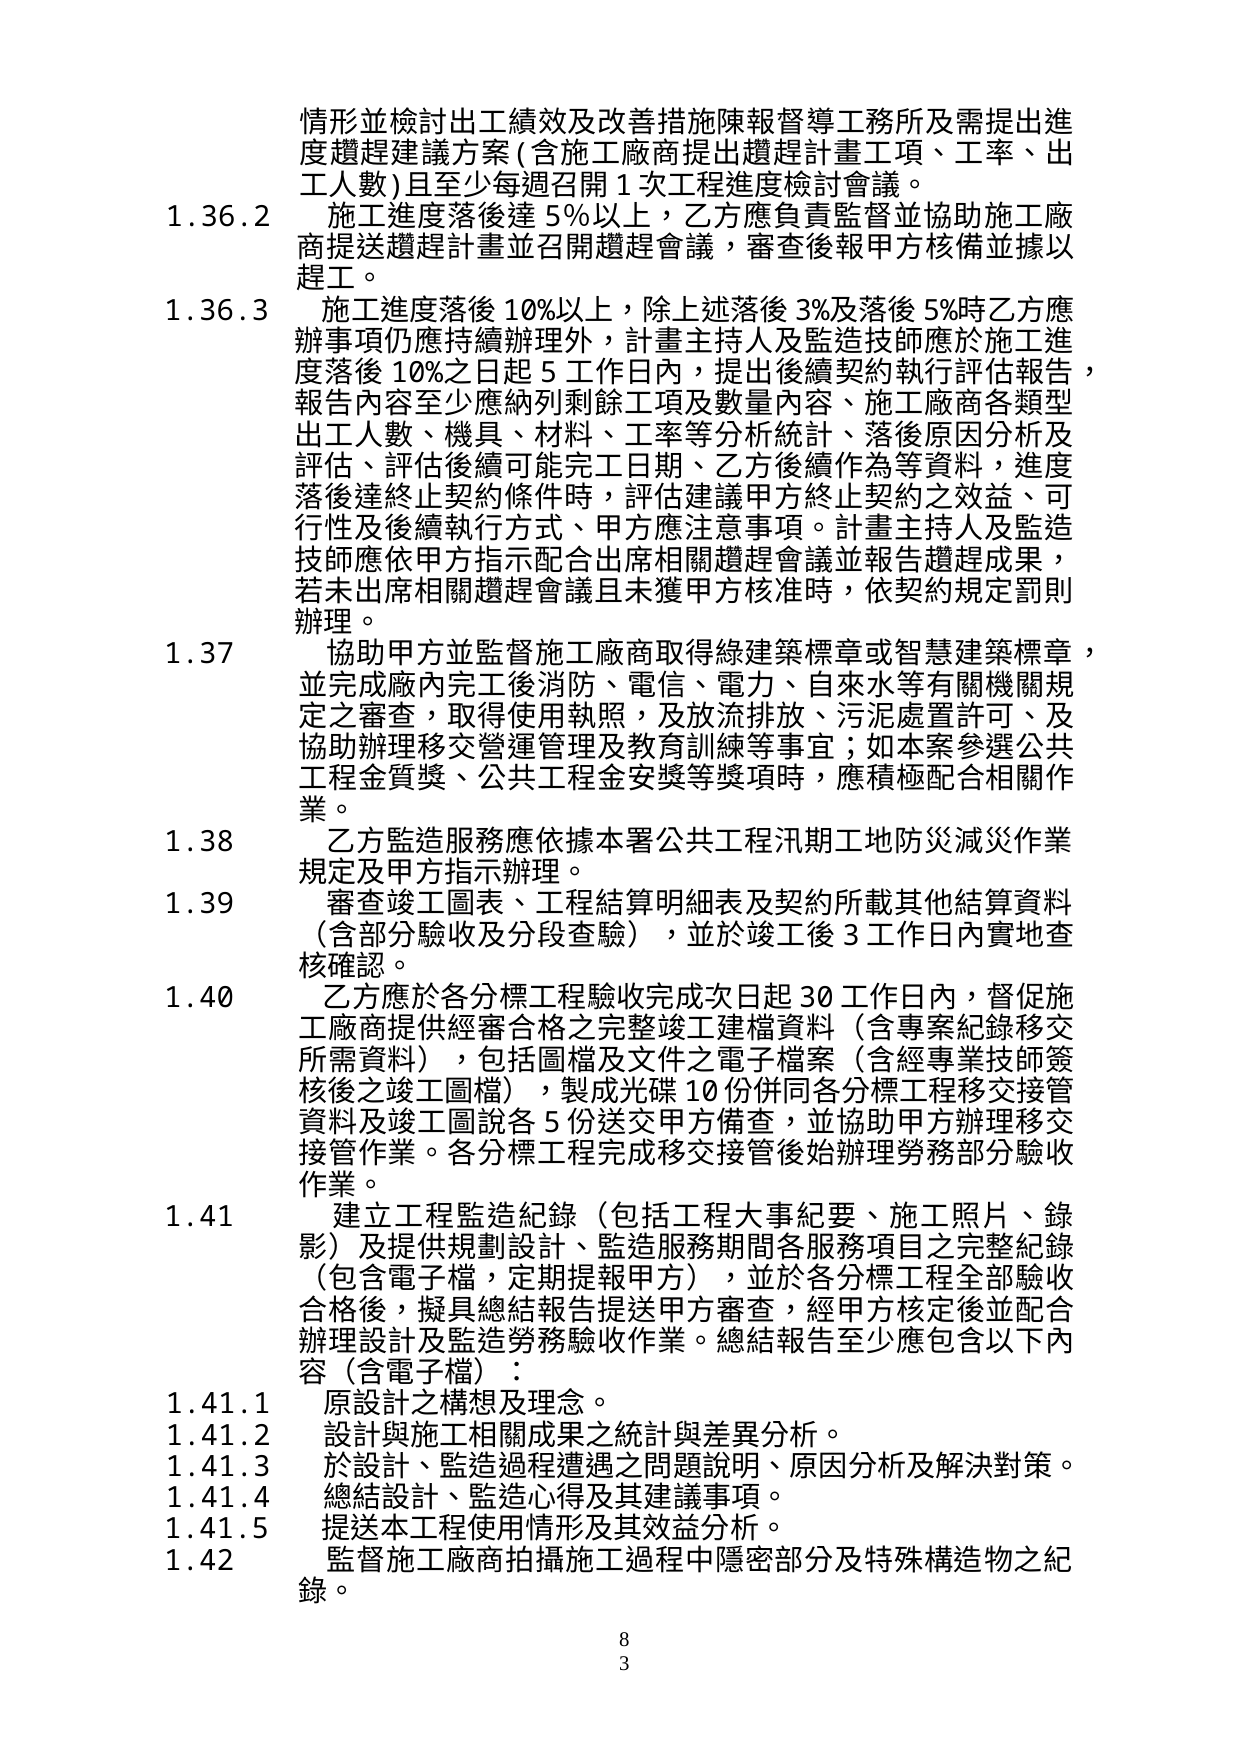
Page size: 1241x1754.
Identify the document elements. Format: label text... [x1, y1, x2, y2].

text 1.42 監督施工廠商拍攝施工過程中隱密部分及特殊構造物之紀錄。 [164, 1545, 1075, 1608]
text 1.39 審查竣工圖表、工程結算明細表及契約所載其他結算資料（含部分驗收及分段查驗），並於竣工後3工作日內實地查核確認。 [164, 889, 1075, 983]
text 1.41.2 設計與施工相關成果之統計與差異分析。 [165, 1420, 1075, 1451]
text 情形並檢討出工績效及改善措施陳報督導工務所及需提出進度趲趕建議方案(含施工廠商提出趲趕計畫工項、工率、出工人數)且至少每週召開1次工程進度檢討會議。 [165, 108, 1075, 201]
text 1.41 建立工程監造紀錄（包括工程大事紀要、施工照片、錄影）及提供規劃設計、監造服務期間各服務項目之完整紀錄（包含電子檔，定期提報甲方），並於各分標工程全部驗收合格後，擬具總結報告提送甲方審查，經甲方核定後並配合辦理設計及監造勞務驗收作業。總結報告至少應包含以下內容（含電子檔）： [164, 1201, 1075, 1389]
text 1.41.5 提送本工程使用情形及其效益分析。 [164, 1514, 1075, 1545]
text 1.41.4 總結設計、監造心得及其建議事項。 [165, 1483, 1075, 1514]
text 1.36.2 施工進度落後達5％以上，乙方應負責監督並協助施工廠商提送趲趕計畫並召開趲趕會議，審查後報甲方核備並據以趕工。 [165, 201, 1075, 295]
text 1.41.1 原設計之構想及理念。 [165, 1389, 1075, 1420]
text 1.40 乙方應於各分標工程驗收完成次日起30工作日內，督促施工廠商提供經審合格之完整竣工建檔資料（含專案紀錄移交所需資料），包括圖檔及文件之電子檔案（含經專業技師簽核後之竣工圖檔），製成光碟10份併同各分標工程移交接管資料及竣工圖說各5份送交甲方備查，並協助甲方辦理移交接管作業。各分標工程完成移交接管後始辦理勞務部分驗收作業。 [164, 983, 1075, 1201]
text 1.41.3 於設計、監造過程遭遇之問題說明、原因分析及解決對策。 [165, 1451, 1075, 1483]
text 1.38 乙方監造服務應依據本署公共工程汛期工地防災減災作業規定及甲方指示辦理。 [164, 826, 1075, 889]
text 1.36.3 施工進度落後10%以上，除上述落後3%及落後5%時乙方應辦事項仍應持續辦理外，計畫主持人及監造技師應於施工進度落後10%之日起5工作日內，提出後續契約執行評估報告，報告內容至少應納列剩餘工項及數量內容、施工廠商各類型出工人數、機具、材料、工率等分析統計、落後原因分析及評估、評估後續可能完工日期、乙方後續作為等資料，進度落後達終止契約條件時，評估建議甲方終止契約之效益、可行性及後續執行方式、甲方應注意事項。計畫主持人及監造技師應依甲方指示配合出席相關趲趕會議並報告趲趕成果，若未出席相關趲趕會議且未獲甲方核准時，依契約規定罰則辦理。 [164, 295, 1075, 639]
text 1.37 協助甲方並監督施工廠商取得綠建築標章或智慧建築標章，並完成廠內完工後消防、電信、電力、自來水等有關機關規定之審查，取得使用執照，及放流排放、污泥處置許可、及協助辦理移交營運管理及教育訓練等事宜；如本案參選公共工程金質獎、公共工程金安獎等獎項時，應積極配合相關作業。 [164, 639, 1075, 826]
